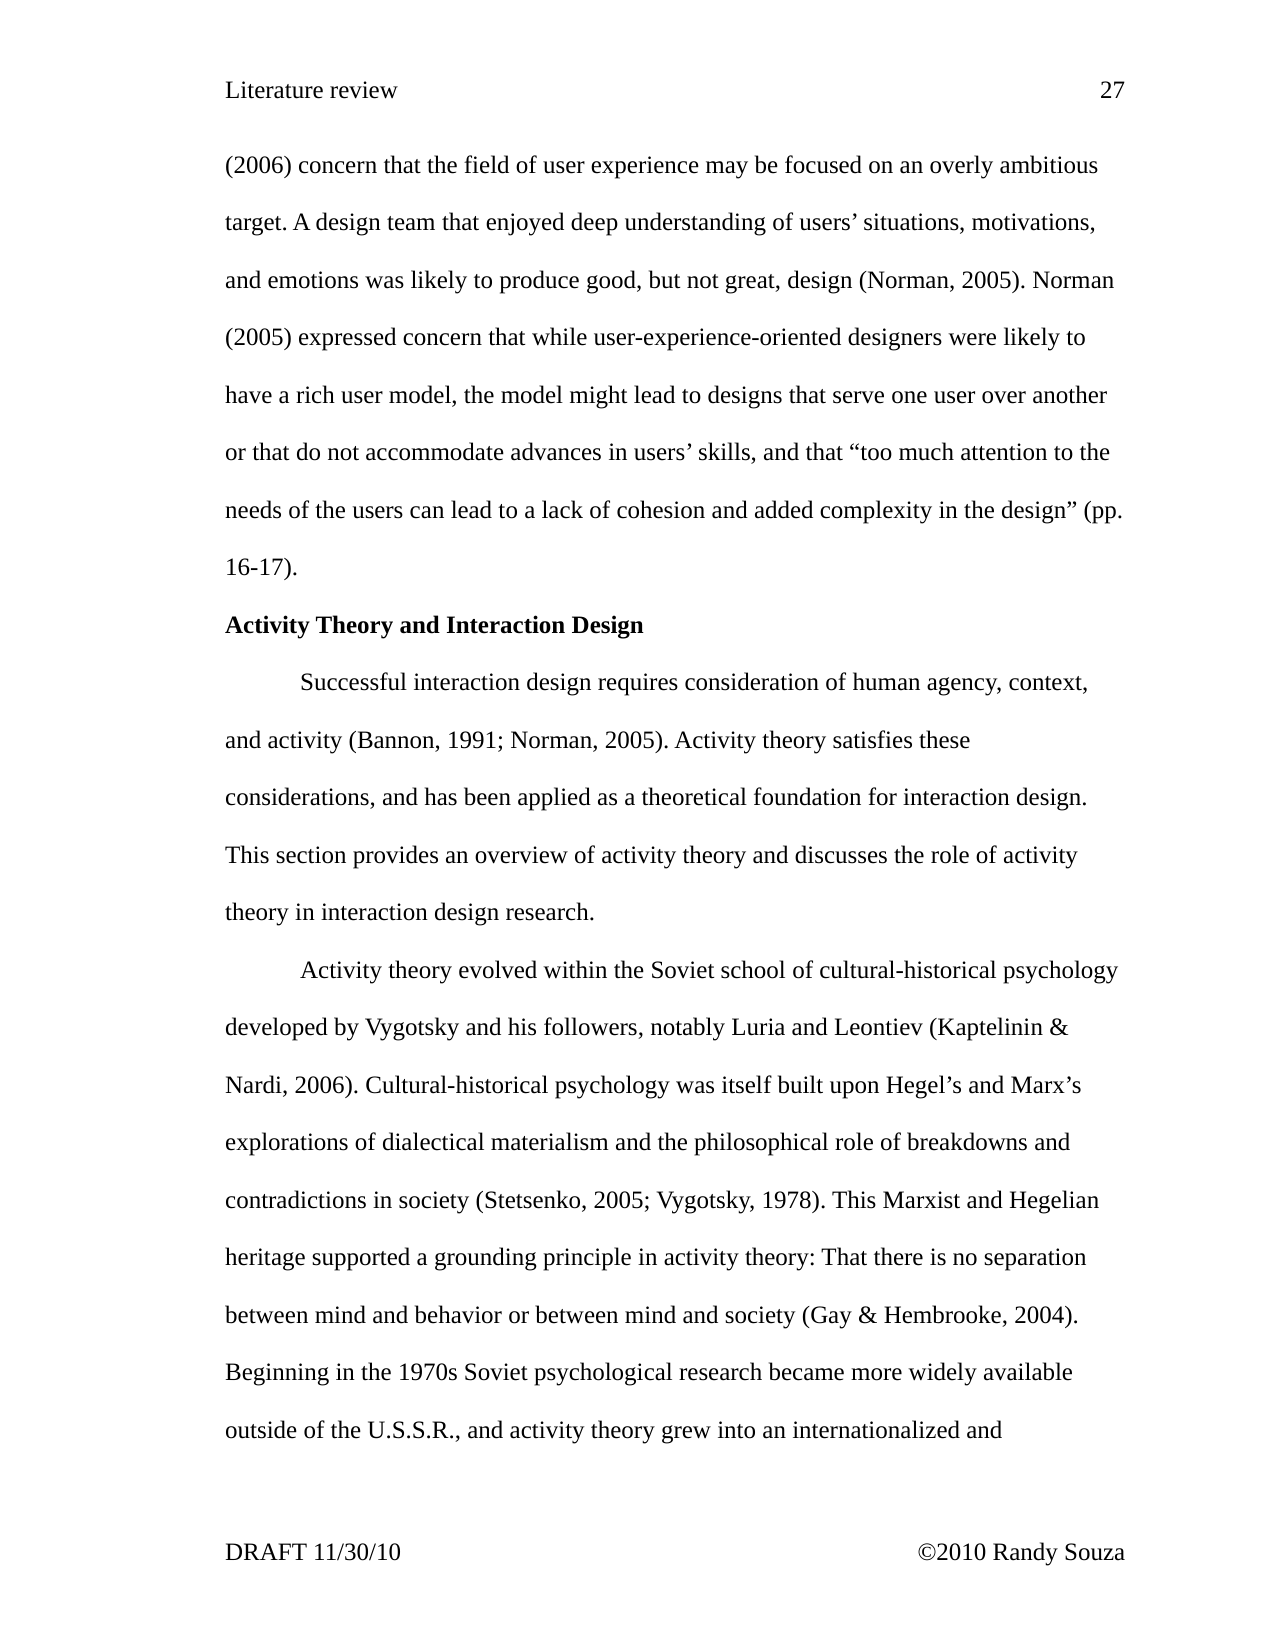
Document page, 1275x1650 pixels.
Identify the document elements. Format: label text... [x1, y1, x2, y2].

subtitle Activity Theory and Interaction Design [225, 610, 1125, 639]
text (2006) concern that the field of user experience may be focused on an overly ambitious target. A design team that enjoyed deep understanding of users’ situations, motivations, and emotions was likely to produce good, but not great, design (Norman, 2005). Norman (2005) expressed concern that while user-experience-oriented designers were likely to have a rich user model, the model might lead to designs that serve one user over another or that do not accommodate advances in users’ skills, and that “too much attention to the needs of the users can lead to a lack of cohesion and added complexity in the design” (pp. 16-17). [225, 150, 1125, 581]
text Activity theory evolved within the Soviet school of cultural-historical psychology developed by Vygotsky and his followers, notably Luria and Leontiev (Kaptelinin & Nardi, 2006). Cultural-historical psychology was itself built upon Hegel’s and Marx’s explorations of dialectical materialism and the philosophical role of breakdowns and contradictions in society (Stetsenko, 2005; Vygotsky, 1978). This Marxist and Hegelian heritage supported a grounding principle in activity theory: That there is no separation between mind and behavior or between mind and society (Gay & Hembrooke, 2004). Beginning in the 1970s Soviet psychological research became more widely available outside of the U.S.S.R., and activity theory grew into an internationalized and [225, 955, 1125, 1444]
text Successful interaction design requires consideration of human agency, context, and activity (Bannon, 1991; Norman, 2005). Activity theory satisfies these considerations, and has been applied as a theoretical foundation for interaction design. This section provides an overview of activity theory and discusses the role of activity theory in interaction design research. [225, 667, 1125, 926]
